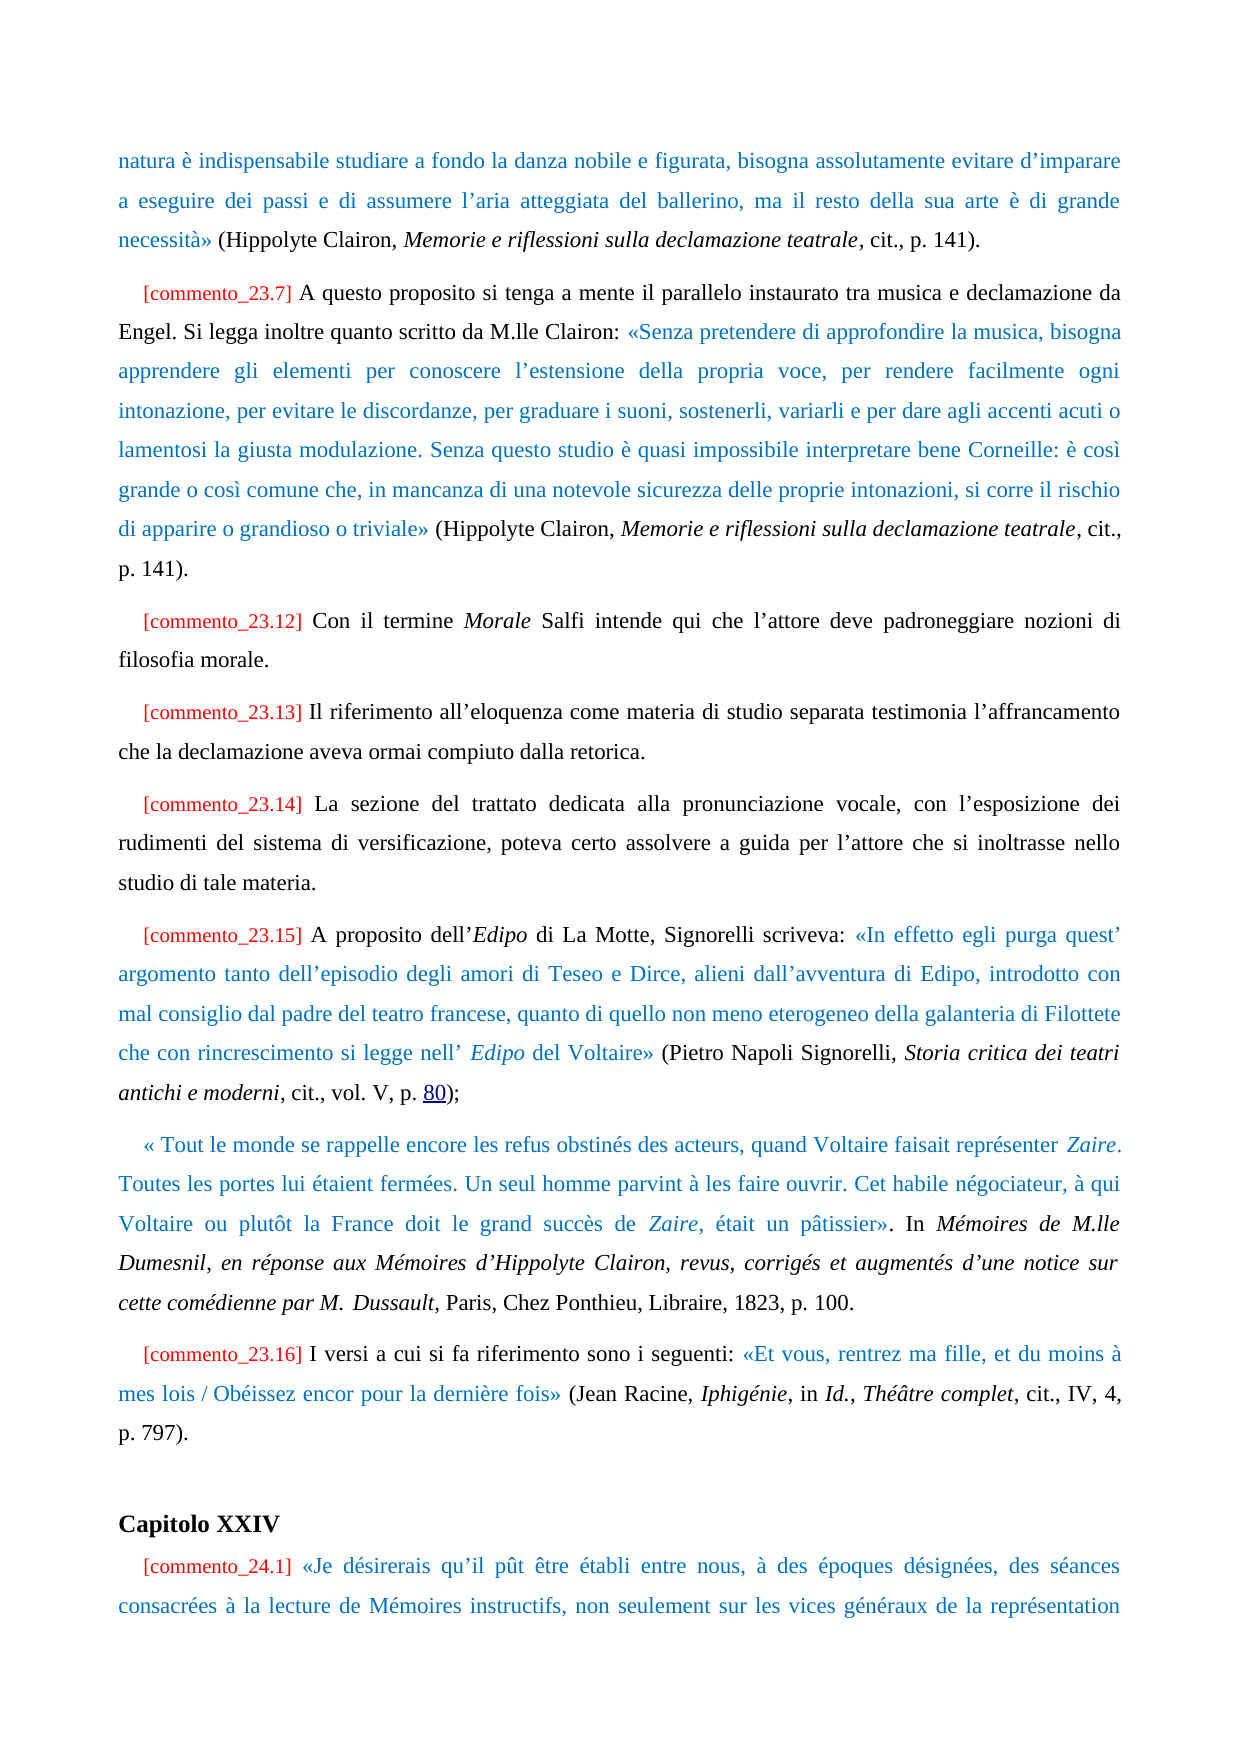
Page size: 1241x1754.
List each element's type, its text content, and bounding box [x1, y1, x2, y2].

text [commento_23.16] I versi a cui si fa riferimento sono i seguenti: «Et vous, rentrez ma fille, et du moins à mes lois / Obéissez encor pour la dernière fois» (Jean Racine, Iphigénie, in Id., Théâtre complet, cit., IV, 4, p. 797). [118, 1341, 1122, 1446]
text [commento_23.15] A proposito dell’Edipo di La Motte, Signorelli scriveva: «In effetto egli purga quest’ argomento tanto dell’episodio degli amori di Teseo e Dirce, alieni dall’avventura di Edipo, introdotto con mal consiglio dal padre del teatro francese, quanto di quello non meno eterogeneo della galanteria di Filottete che con rincrescimento si legge nell’ Edipo del Voltaire» (Pietro Napoli Signorelli, Storia critica dei teatri antichi e moderni, cit., vol. V, p. 80); [118, 921, 1122, 1105]
text [commento_23.14] La sezione del trattato dedicata alla pronunciazione vocale, con l’esposizione dei rudimenti del sistema di versificazione, poteva certo assolvere a guida per l’attore che si inoltrasse nello studio di tale materia. [118, 790, 1122, 895]
text [commento_23.13] Il riferimento all’eloquenza come materia di studio separata testimonia l’affrancamento che la declamazione aveva ormai compiuto dalla retorica. [118, 698, 1122, 764]
subtitle Capitolo XXIV [118, 1509, 1122, 1538]
text [commento_23.12] Con il termine Morale Salfi intende qui che l’attore deve padroneggiare nozioni di filosofia morale. [118, 607, 1122, 673]
text natura è indispensabile studiare a fondo la danza nobile e figurata, bisogna assolutamente evitare d’imparare a eseguire dei passi e di assumere l’aria atteggiata del ballerino, ma il resto della sua arte è di grande necessità» (Hippolyte Clairon, Memorie e riflessioni sulla declamazione teatrale, cit., p. 141). [118, 148, 1122, 253]
text [commento_23.7] A questo proposito si tenga a mente il parallelo instaurato tra musica e declamazione da Engel. Si legga inoltre quanto scritto da M.lle Clairon: «Senza pretendere di approfondire la musica, bisogna apprendere gli elementi per conoscere l’estensione della propria voce, per rendere facilmente ogni intonazione, per evitare le discordanze, per graduare i suoni, sostenerli, variarli e per dare agli accenti acuti o lamentosi la giusta modulazione. Senza questo studio è quasi impossibile interpretare bene Corneille: è così grande o così comune che, in mancanza di una notevole sicurezza delle proprie intonazioni, si corre il rischio di apparire o grandioso o triviale» (Hippolyte Clairon, Memorie e riflessioni sulla declamazione teatrale, cit., p. 141). [118, 278, 1122, 581]
text « Tout le monde se rappelle encore les refus obstinés des acteurs, quand Voltaire faisait représenter Zaire. Toutes les portes lui étaient fermées. Un seul homme parvint à les faire ouvrir. Cet habile négociateur, à qui Voltaire ou plutôt la France doit le grand succès de Zaire, était un pâtissier». In Mémoires de M.lle Dumesnil, en réponse aux Mémoires d’Hippolyte Clairon, revus, corrigés et augmentés d’une notice sur cette comédienne par M. Dussault, Paris, Chez Ponthieu, Libraire, 1823, p. 100. [118, 1131, 1122, 1315]
text [commento_24.1] «Je désirerais qu’il pût être établi entre nous, à des époques désignées, des séances consacrées à la lecture de Mémoires instructifs, non seulement sur les vices généraux de la représentation [118, 1552, 1122, 1618]
